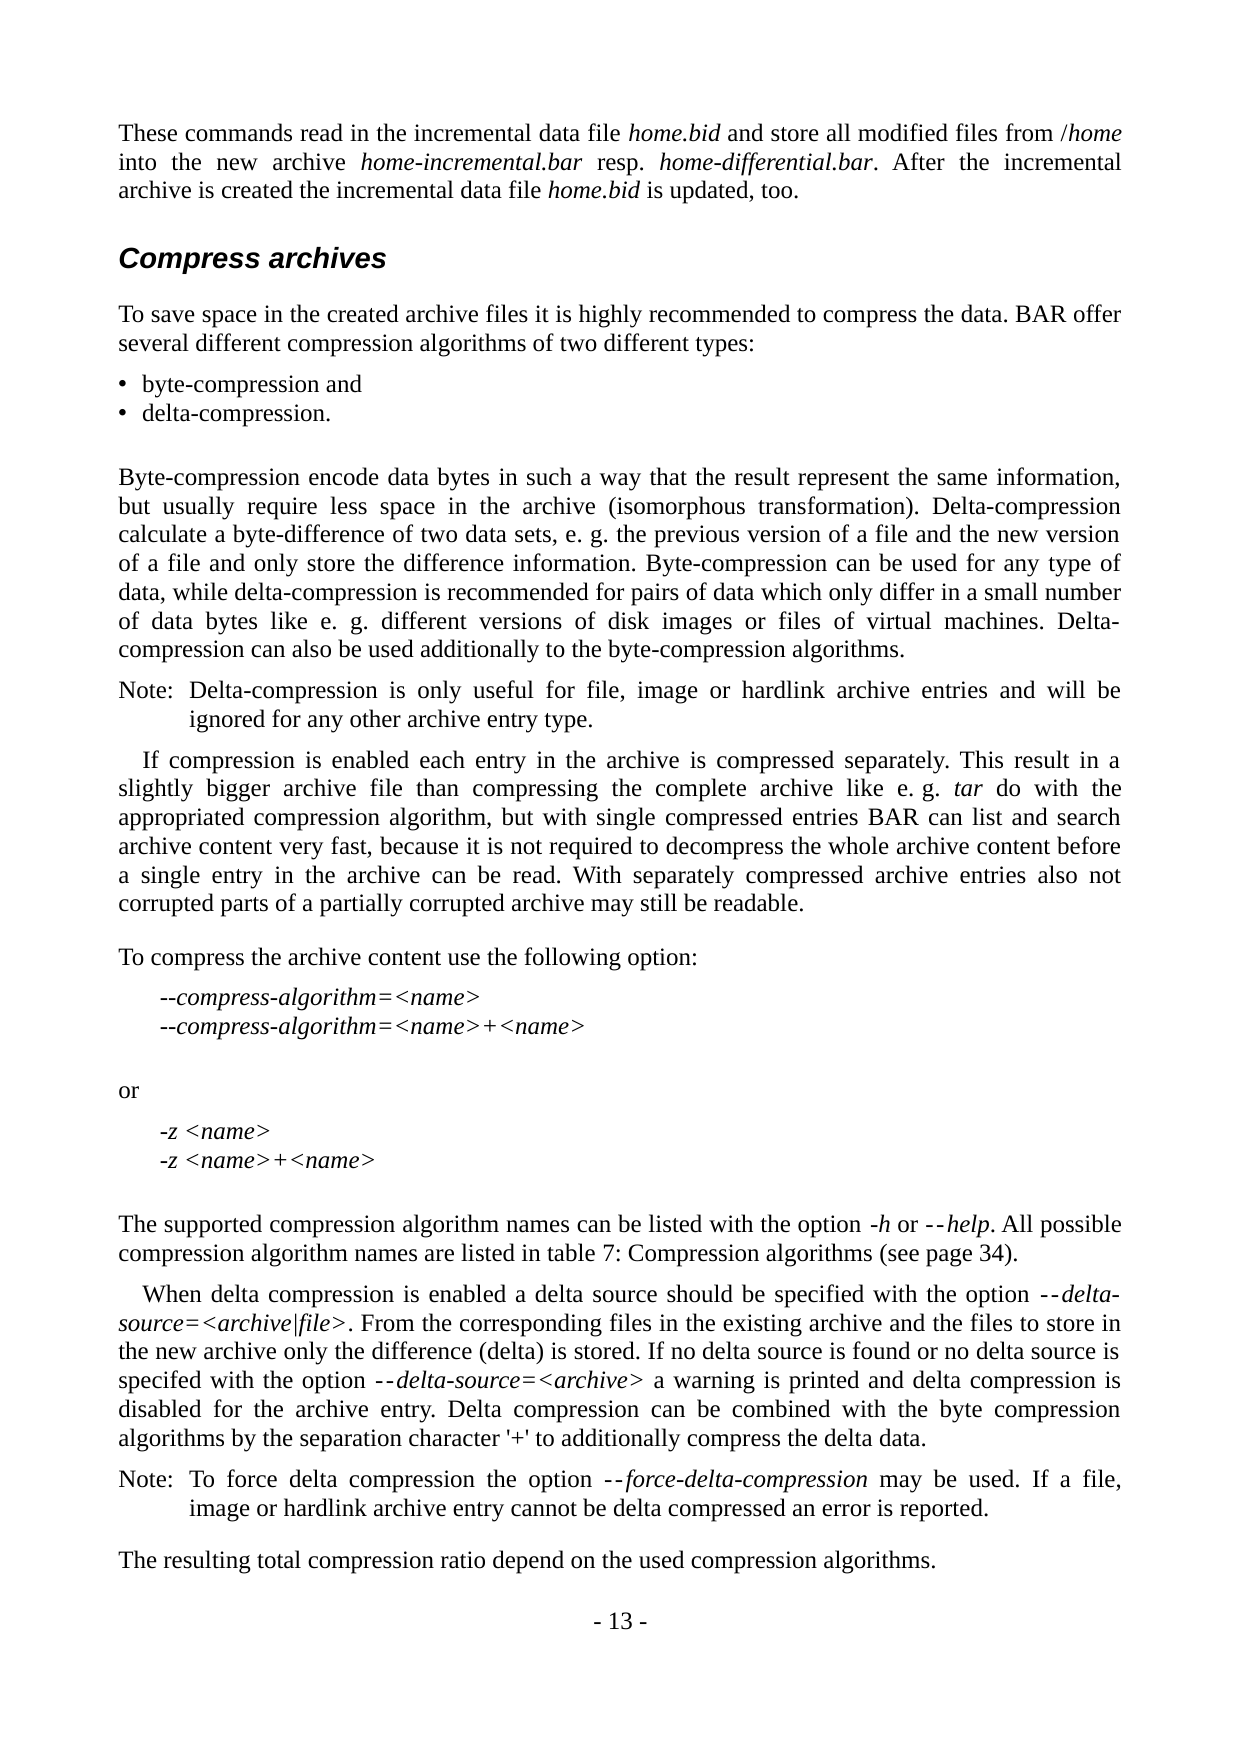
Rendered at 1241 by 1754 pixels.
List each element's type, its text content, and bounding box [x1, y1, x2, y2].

list byte-compression and [118, 369, 1122, 398]
text --compress-algorithm=<name> [159, 982, 1122, 1011]
text Note: To force delta compression the option ‑‑force-delta-compression may be used. If a file, image or hardlink archive entry cannot be delta compressed an error is reported. [118, 1464, 1122, 1521]
text --compress-algorithm=<name>+<name> [159, 1011, 1122, 1040]
text To compress the archive content use the following option: [118, 942, 1122, 970]
text The resulting total compression ratio depend on the used compression algorithms. [118, 1545, 1122, 1574]
text -z <name>+<name> [159, 1145, 1122, 1174]
text Note: Delta-compression is only useful for file, image or hardlink archive entries and will be ignored for any other archive entry type. [118, 675, 1122, 733]
text To save space in the created archive files it is highly recommended to compress the data. BAR offer several different compression algorithms of two different types: [118, 299, 1122, 357]
subtitle Compress archives [118, 241, 1122, 275]
list delta-compression. [118, 398, 1122, 426]
text When delta compression is enabled a delta source should be specified with the option ‑‑delta-source=<archive|file>. From the corresponding files in the existing archive and the files to store in the new archive only the difference (delta) is stored. If no delta source is found or no delta source is specifed with the option ‑‑delta-source=<archive> a warning is printed and delta compression is disabled for the archive entry. Delta compression can be combined with the byte compression algorithms by the separation character '+' to additionally compress the delta data. [118, 1279, 1122, 1451]
text Byte-compression encode data bytes in such a way that the result represent the same information, but usually require less space in the archive (isomorphous transformation). Delta-compression calculate a byte-difference of two data sets, e. g. the previous version of a file and the new version of a file and only store the difference information. Byte-compression can be used for any type of data, while delta-compression is recommended for pairs of data which only differ in a small number of data bytes like e. g. different versions of disk images or files of virtual machines. Delta-compression can also be used additionally to the byte-compression algorithms. [118, 462, 1122, 663]
text These commands read in the incremental data file home.bid and store all modified files from /home into the new archive home-incremental.bar resp. home-differential.bar. After the incremental archive is created the incremental data file home.bid is updated, too. [118, 118, 1122, 204]
text If compression is enabled each entry in the archive is compressed separately. This result in a slightly bigger archive file than compressing the complete archive like e. g. tar do with the appropriated compression algorithm, but with single compressed entries BAR can list and search archive content very fast, because it is not required to decompress the whole archive content before a single entry in the archive can be read. With separately compressed archive entries also not corrupted parts of a partially corrupted archive may still be readable. [118, 745, 1122, 917]
text -z <name> [159, 1116, 1122, 1145]
text or [118, 1076, 1122, 1104]
text The supported compression algorithm names can be listed with the option -h or ‑‑help. All possible compression algorithm names are listed in table 7: Compression algorithms (see page 36). [118, 1209, 1122, 1267]
